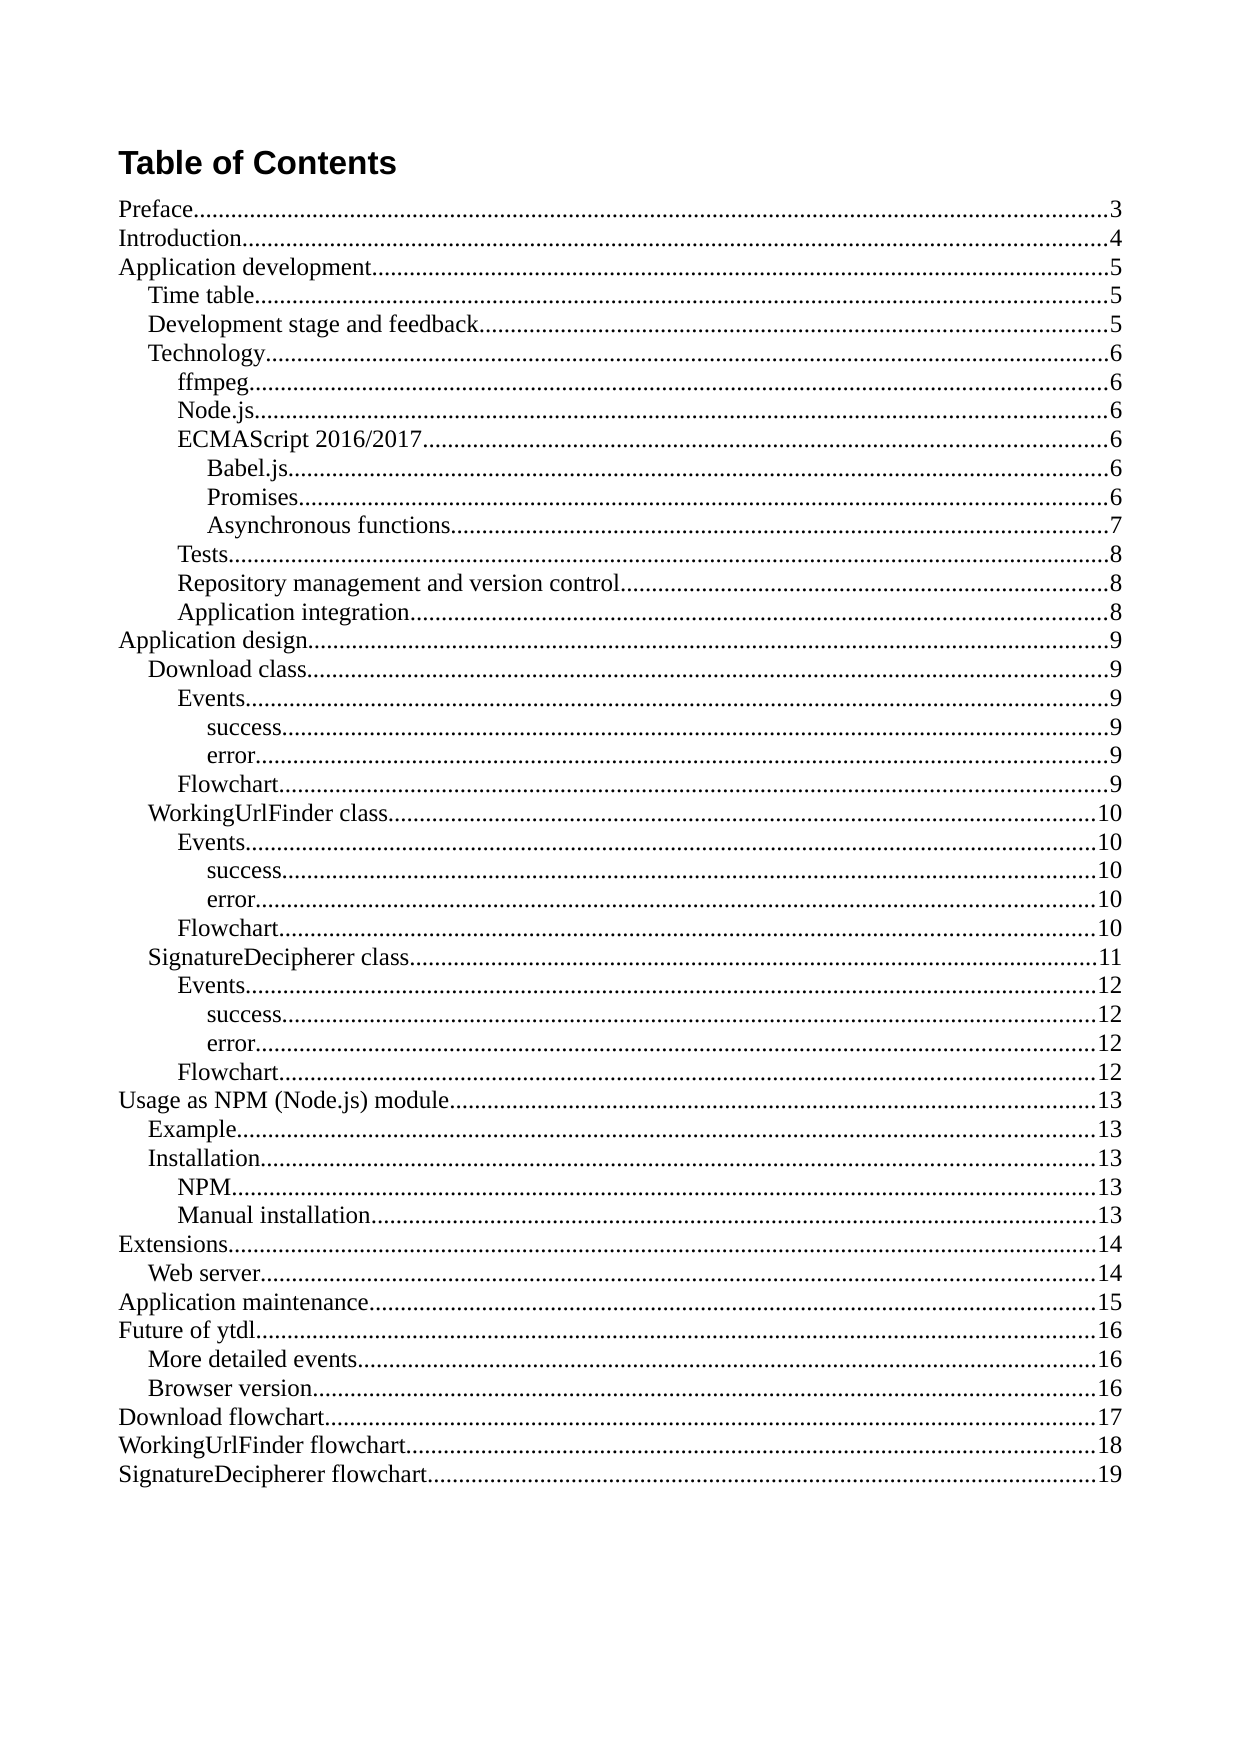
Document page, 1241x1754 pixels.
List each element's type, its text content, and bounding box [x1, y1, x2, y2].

text Manual installation 13 [177, 1200, 1122, 1229]
text SignatureDecipherer flowchart 19 [118, 1459, 1122, 1488]
text Preface 3 [118, 194, 1122, 223]
text Application design 9 [118, 625, 1122, 654]
text WorkingUrlFinder class 10 [148, 798, 1122, 827]
text Extensions 14 [118, 1229, 1122, 1258]
text Browser version 16 [148, 1373, 1122, 1402]
text Promises 6 [207, 482, 1122, 510]
text More detailed events 16 [148, 1344, 1122, 1373]
text Tests 8 [177, 539, 1122, 568]
text Development stage and feedback 5 [148, 309, 1122, 338]
text error 12 [207, 1028, 1122, 1057]
text NPM 13 [177, 1172, 1122, 1200]
text Introduction 4 [118, 223, 1122, 252]
text Technology 6 [148, 338, 1122, 367]
text Example 13 [148, 1114, 1122, 1143]
text Events 12 [177, 970, 1122, 999]
text Download class 9 [148, 654, 1122, 683]
text ECMAScript 2016/2017 6 [177, 424, 1122, 453]
text ffmpeg 6 [177, 367, 1122, 395]
text Time table 5 [148, 280, 1122, 309]
text Future of ytdl 16 [118, 1315, 1122, 1344]
text Download flowchart 17 [118, 1402, 1122, 1430]
text success 9 [207, 712, 1122, 740]
text Babel.js 6 [207, 453, 1122, 482]
text Application development 5 [118, 252, 1122, 280]
text Flowchart 12 [177, 1057, 1122, 1085]
text Installation 13 [148, 1143, 1122, 1172]
text error 10 [207, 884, 1122, 913]
text Asynchronous functions 7 [207, 510, 1122, 539]
text Flowchart 10 [177, 913, 1122, 942]
text Events 10 [177, 827, 1122, 855]
text Application maintenance 15 [118, 1287, 1122, 1315]
text error 9 [207, 740, 1122, 769]
text Application integration 8 [177, 597, 1122, 625]
text WorkingUrlFinder flowchart 18 [118, 1430, 1122, 1459]
text Flowchart 9 [177, 769, 1122, 798]
text success 12 [207, 999, 1122, 1028]
text success 10 [207, 855, 1122, 884]
text Web server 14 [148, 1258, 1122, 1287]
subtitle Table of Contents [118, 143, 1122, 182]
text Repository management and version control 8 [177, 568, 1122, 597]
text Events 9 [177, 683, 1122, 712]
text SignatureDecipherer class 11 [148, 942, 1122, 970]
text Usage as NPM (Node.js) module 13 [118, 1085, 1122, 1114]
text Node.js 6 [177, 395, 1122, 424]
